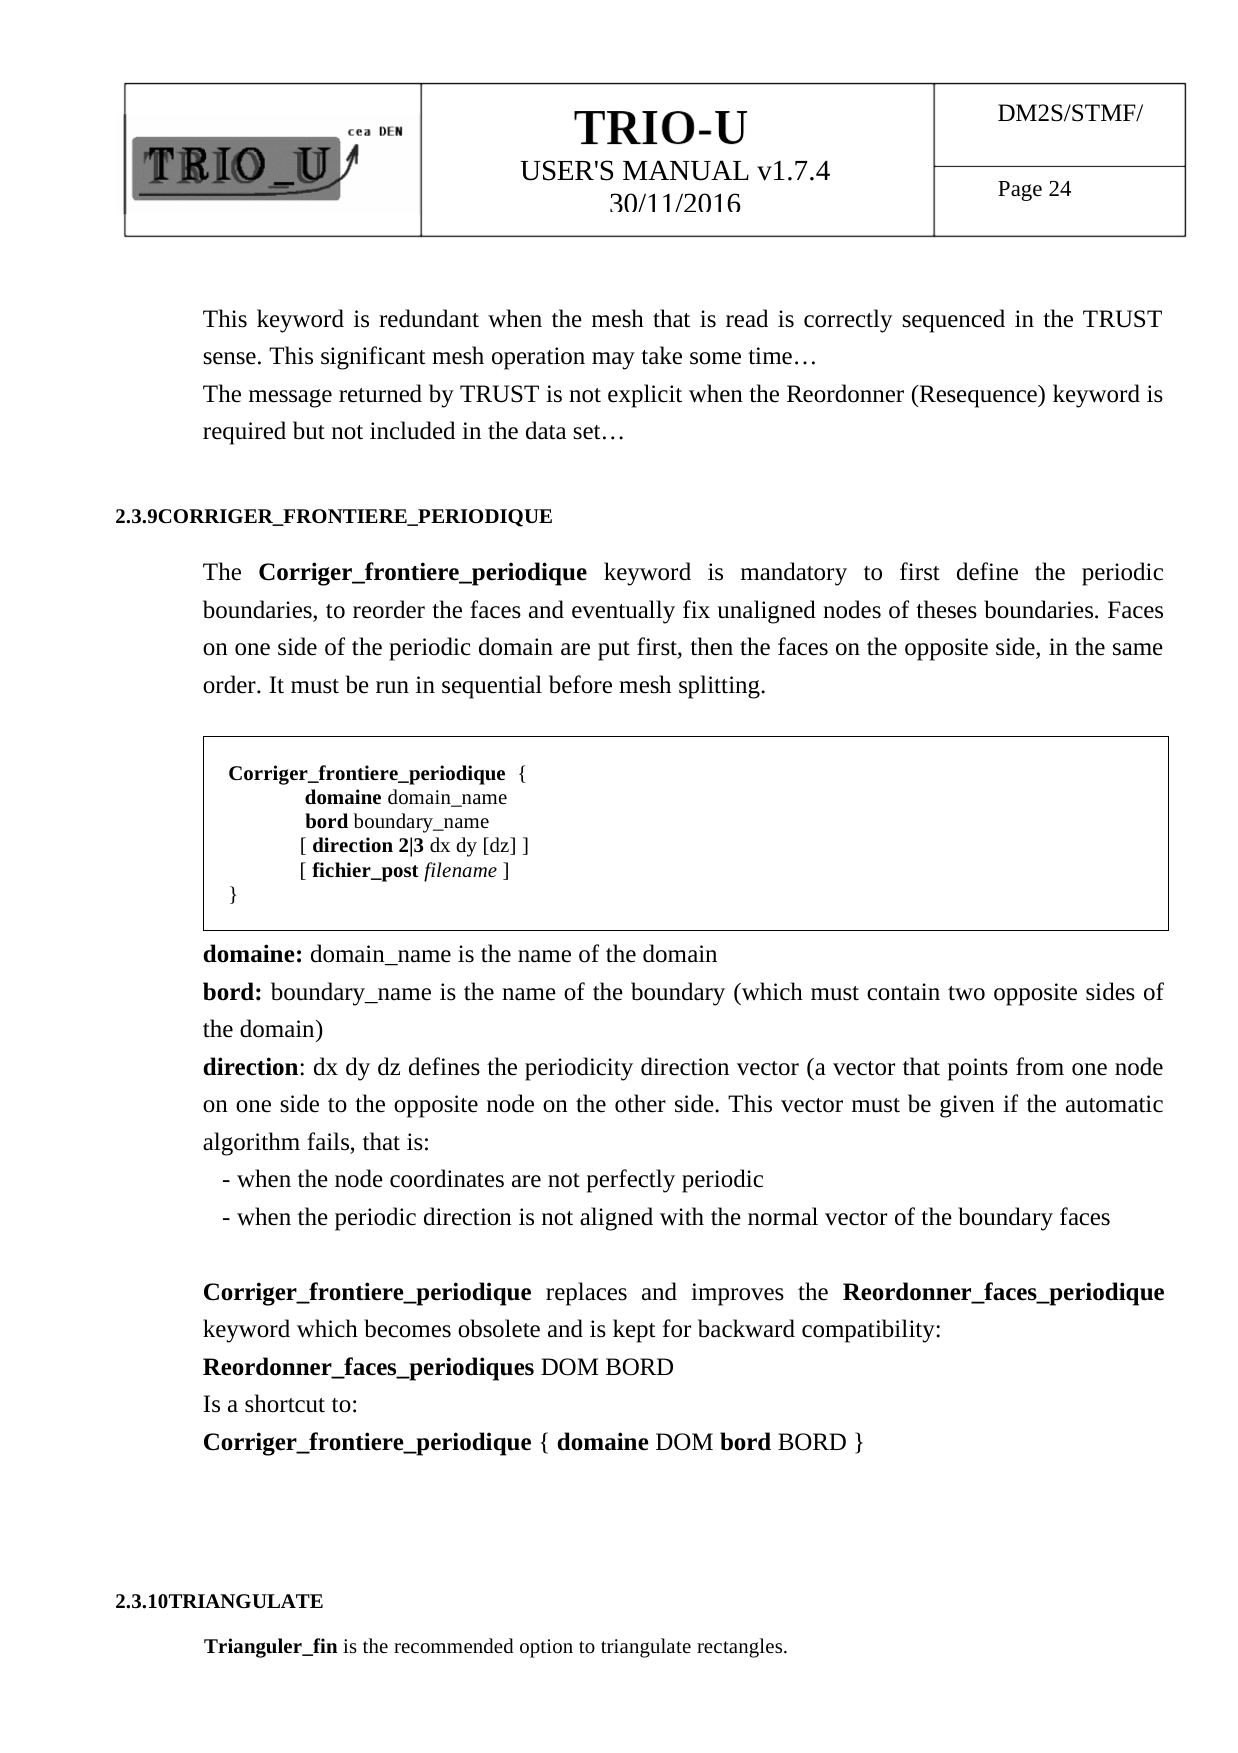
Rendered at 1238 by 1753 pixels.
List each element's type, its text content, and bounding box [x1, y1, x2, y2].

text The message returned by TRUST is not explicit when the Reordonner (Resequence) keyword is required but not included in the data set… [203, 370, 1165, 445]
subtitle TRIANGULATE [115, 1589, 1164, 1613]
text domaine: domain_name is the name of the domain [203, 931, 1165, 968]
text Reordonner_faces_periodiques DOM BORD [203, 1343, 1165, 1381]
text bord: boundary_name is the name of the boundary (which must contain two opposite sides of the domain) [203, 968, 1165, 1043]
table_header Corriger_frontiere_periodique { domaine domain_name bord boundary_name [ direction 2|3 dx dy [dz] ] [ fichier_post filename ] } [204, 737, 1168, 929]
text Corriger_frontiere_periodique replaces and improves the Reordonner_faces_periodique keyword which becomes obsolete and is kept for backward compatibility: [203, 1268, 1165, 1343]
text The Corriger_frontiere_periodique keyword is mandatory to first define the periodic boundaries, to reorder the faces and eventually fix unaligned nodes of theses boundaries. Faces on one side of the periodic domain are put first, then the faces on the opposite side, in the same order. It must be run in sequential before mesh splitting. [203, 548, 1165, 698]
text - when the node coordinates are not perfectly periodic [203, 1156, 1165, 1193]
text Trianguler_fin is the recommended option to triangulate rectangles. [204, 1634, 1164, 1658]
text direction: dx dy dz defines the periodicity direction vector (a vector that points from one node on one side to the opposite node on the other side. This vector must be given if the automatic algorithm fails, that is: [203, 1043, 1165, 1156]
text - when the periodic direction is not aligned with the normal vector of the boundary faces [203, 1193, 1165, 1231]
text This keyword is redundant when the mesh that is read is correctly sequenced in the TRUST sense. This significant mesh operation may take some time… [203, 295, 1165, 370]
text Corriger_frontiere_periodique { domaine DOM bord BORD } [203, 1418, 1165, 1456]
subtitle CORRIGER_FRONTIERE_PERIODIQUE [115, 504, 1164, 528]
text Is a shortcut to: [203, 1381, 1165, 1418]
